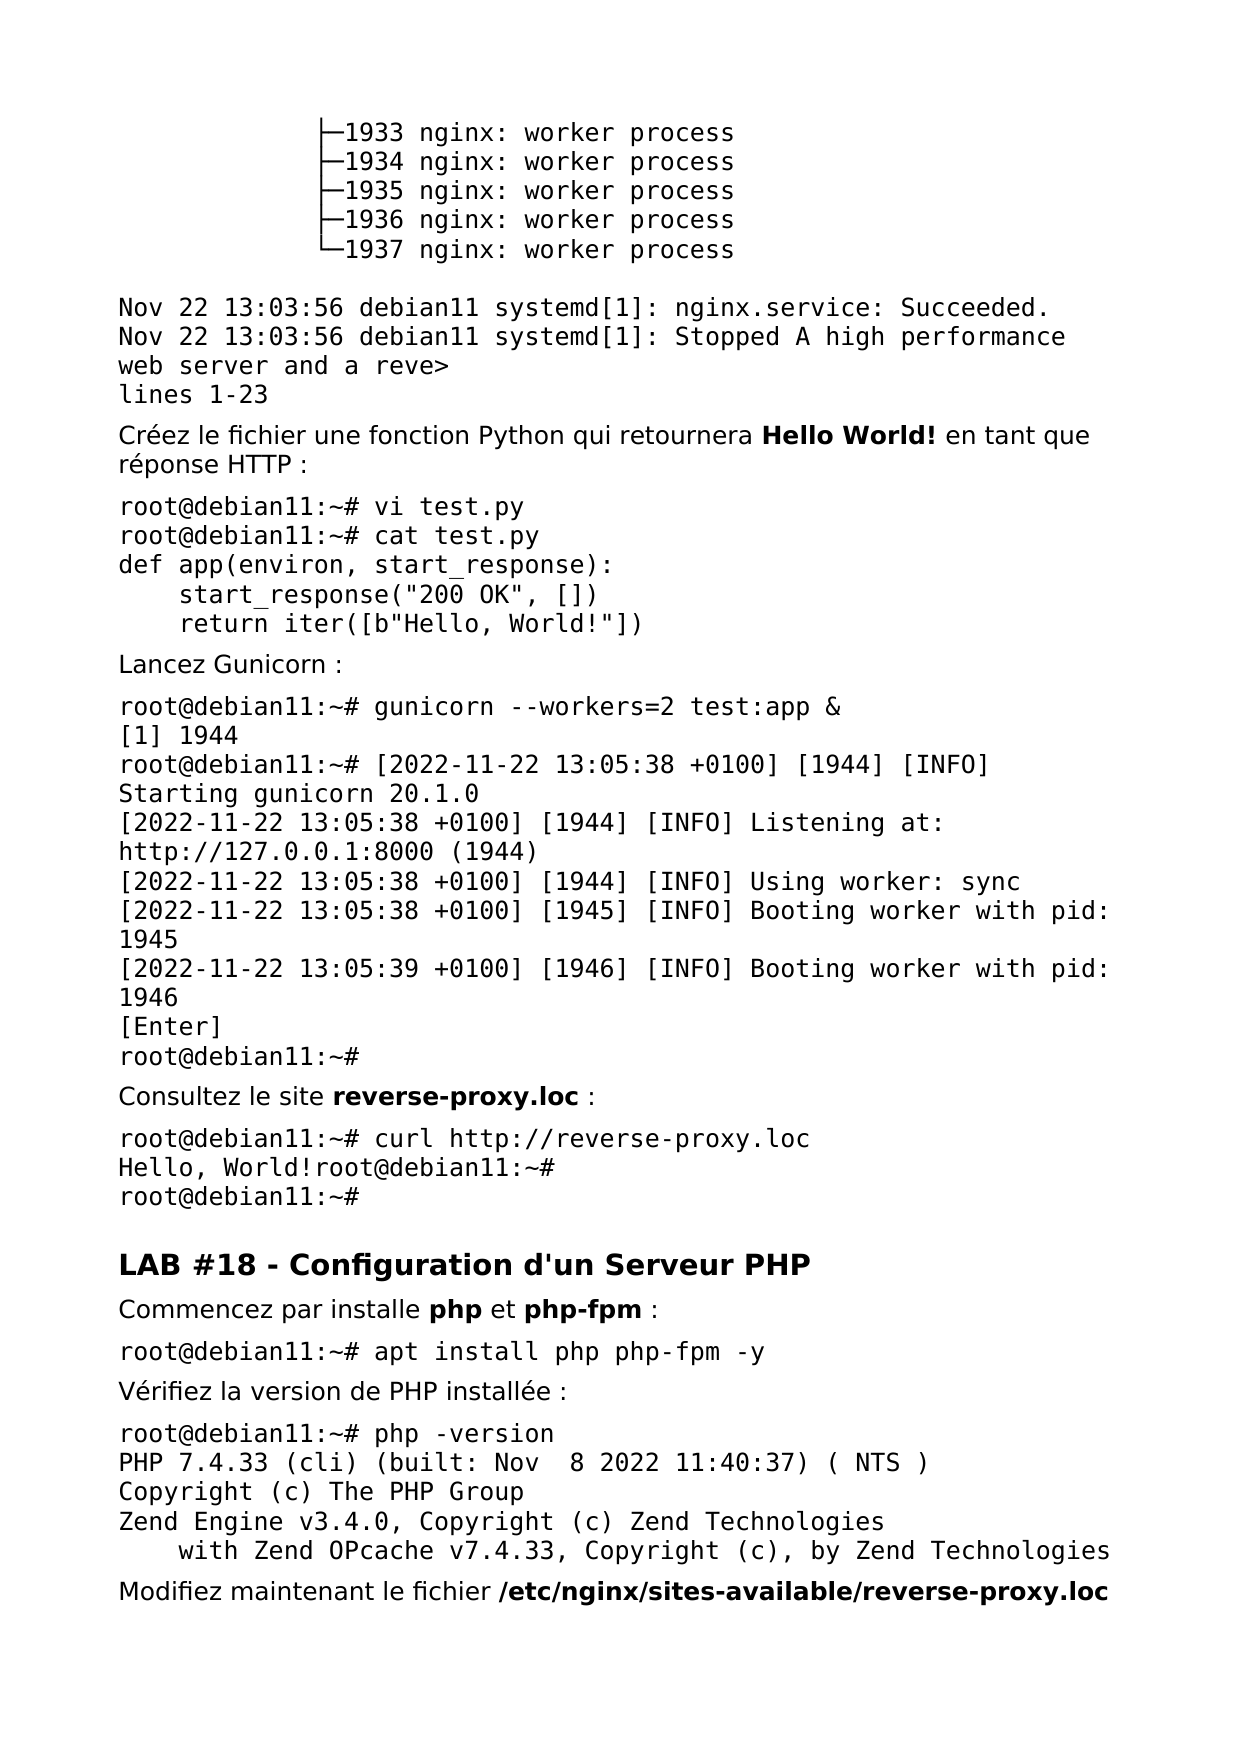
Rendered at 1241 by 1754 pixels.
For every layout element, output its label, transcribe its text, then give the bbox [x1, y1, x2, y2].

text Modifiez maintenant le fichier /etc/nginx/sites-available/reverse-proxy.loc [118, 1577, 1122, 1606]
text Créez le fichier une fonction Python qui retournera Hello World! en tant que réponse HTTP : [118, 422, 1122, 480]
text root@debian11:~# gunicorn --workers=2 test:app & [1] 1944 root@debian11:~# [2022-11-22 13:05:38 +0100] [1944] [INFO] Starting gunicorn 20.1.0 [2022-11-22 13:05:38 +0100] [1944] [INFO] Listening at: http://127.0.0.1:8000 (1944) [2022-11-22 13:05:38 +0100] [1944] [INFO] Using worker: sync [2022-11-22 13:05:38 +0100] [1945] [INFO] Booting worker with pid: 1945 [2022-11-22 13:05:39 +0100] [1946] [INFO] Booting worker with pid: 1946 [Enter] root@debian11:~# [118, 692, 1122, 1071]
subtitle LAB #18 - Configuration d'un Serveur PHP [118, 1248, 1122, 1282]
text Commencez par installe php et php-fpm : [118, 1295, 1122, 1324]
text Lancez Gunicorn : [118, 650, 1122, 679]
text Vérifiez la version de PHP installée : [118, 1378, 1122, 1407]
text root@debian11:~# apt install php php-fpm -y [118, 1337, 1122, 1366]
text root@debian11:~# vi test.py root@debian11:~# cat test.py def app(environ, start_response): start_response("200 OK", []) return iter([b"Hello, World!"]) [118, 492, 1122, 638]
text root@debian11:~# php -version PHP 7.4.33 (cli) (built: Nov 8 2022 11:40:37) ( NTS ) Copyright (c) The PHP Group Zend Engine v3.4.0, Copyright (c) Zend Technologies with Zend OPcache v7.4.33, Copyright (c), by Zend Technologies [118, 1419, 1122, 1565]
text Consultez le site reverse-proxy.loc : [118, 1083, 1122, 1112]
text root@debian11:~# curl http://reverse-proxy.loc Hello, World!root@debian11:~# root@debian11:~# [118, 1124, 1122, 1212]
text ├─1933 nginx: worker process ├─1934 nginx: worker process ├─1935 nginx: worker process ├─1936 nginx: worker process └─1937 nginx: worker process Nov 22 13:03:56 debian11 systemd[1]: nginx.service: Succeeded. Nov 22 13:03:56 debian11 systemd[1]: Stopped A high performance web server and a reve> lines 1-23 [118, 118, 1122, 410]
